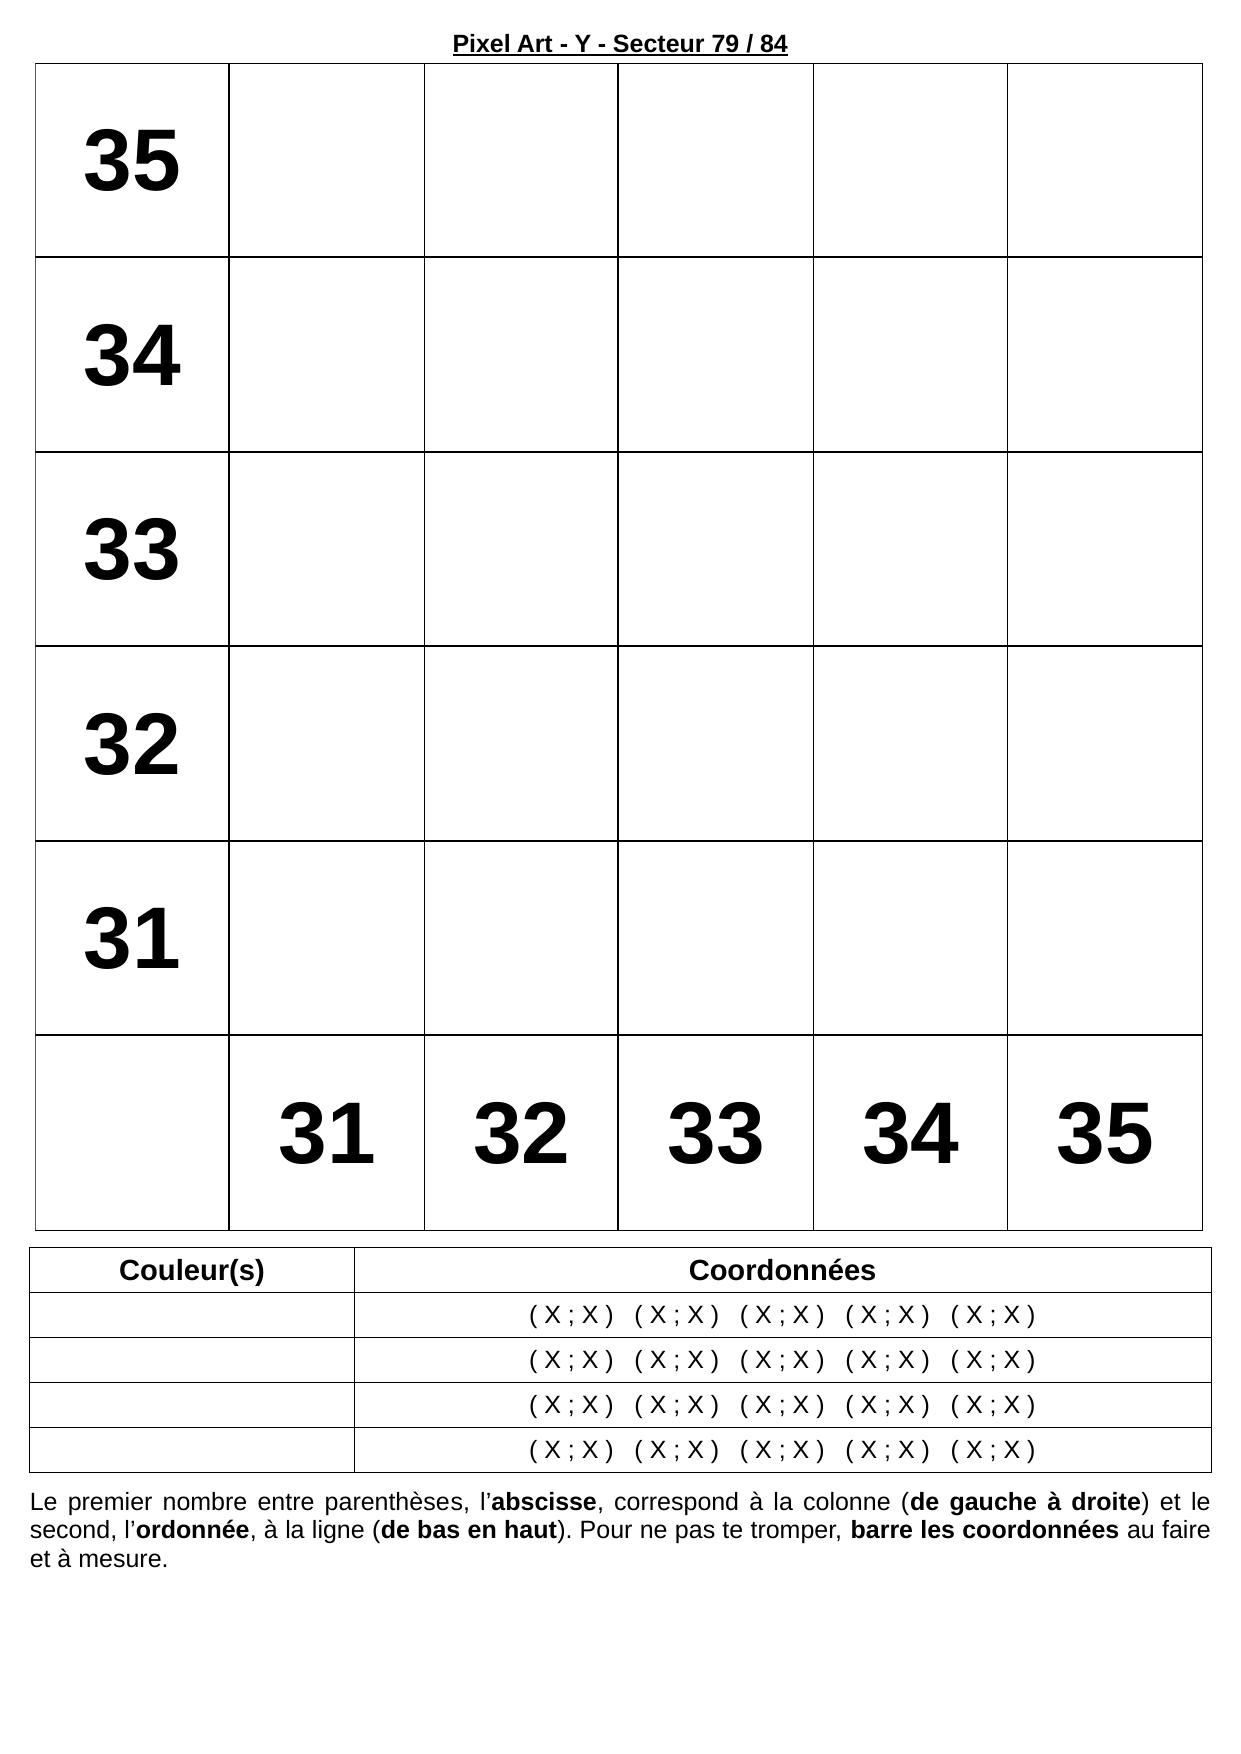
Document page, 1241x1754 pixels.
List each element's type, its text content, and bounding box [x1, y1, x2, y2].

table_cell ( X ; X ) ( X ; X ) ( X ; X ) ( X ; X ) ( X ; X ) [355, 1338, 1211, 1382]
table_cell ( X ; X ) ( X ; X ) ( X ; X ) ( X ; X ) ( X ; X ) [355, 1383, 1211, 1427]
text Pixel Art - Y - Secteur 79 / 84 [29, 29, 1211, 58]
table_header Couleur(s) [30, 1248, 354, 1292]
table_cell [30, 1338, 354, 1382]
table_cell ( X ; X ) ( X ; X ) ( X ; X ) ( X ; X ) ( X ; X ) [355, 1293, 1211, 1337]
table_cell [30, 1293, 354, 1337]
table_cell [30, 1383, 354, 1427]
table_cell [30, 1428, 354, 1472]
table_header Coordonnées [355, 1248, 1211, 1292]
text Le premier nombre entre parenthèses, l’abscisse, correspond à la colonne (de gauche à droite) et le second, l’ordonnée, à la ligne (de bas en haut). Pour ne pas te tromper, barre les coordonnées au faire et à mesure. [29, 1487, 1211, 1573]
table_cell ( X ; X ) ( X ; X ) ( X ; X ) ( X ; X ) ( X ; X ) [355, 1428, 1211, 1472]
